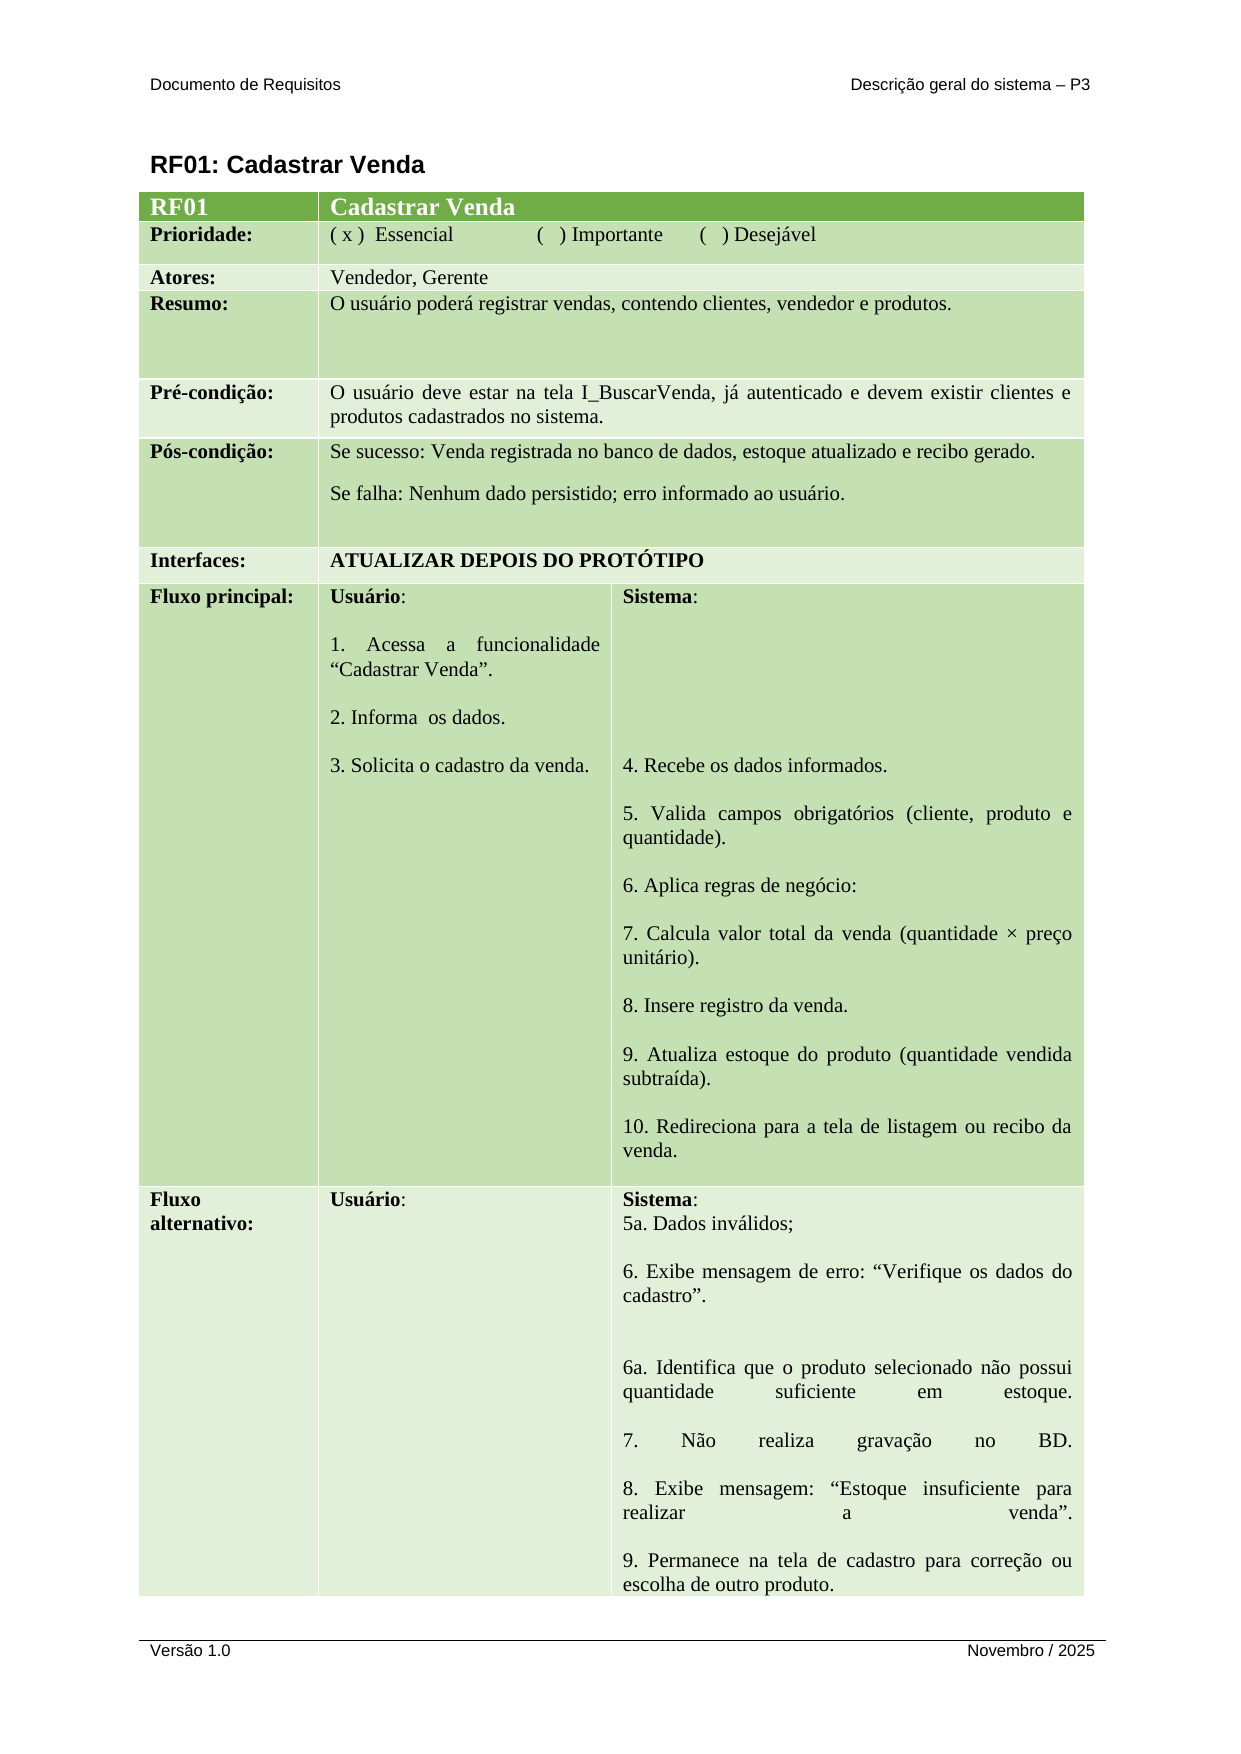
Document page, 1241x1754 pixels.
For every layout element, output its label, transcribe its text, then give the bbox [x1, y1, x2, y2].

table_cell ATUALIZAR DEPOIS DO PROTÓTIPO [319, 548, 1084, 583]
table_header RF01 [139, 192, 318, 221]
table_cell Fluxo principal: [139, 584, 318, 1186]
table_header Cadastrar Venda [319, 192, 1084, 221]
table_cell Usuário: 1. Acessa a funcionalidade “Cadastrar Venda”. 2. Informa os dados. 3. Solicita o cadastro da venda. [319, 584, 611, 1186]
text RF01: Cadastrar Venda [150, 150, 1090, 179]
table_cell Usuário: [319, 1187, 611, 1596]
table_cell Prioridade: [139, 222, 318, 264]
table_cell Sistema: 4. Recebe os dados informados. 5. Valida campos obrigatórios (cliente, produto e quantidade). 6. Aplica regras de negócio: 7. Calcula valor total da venda (quantidade × preço unitário). 8. Insere registro da venda. 9. Atualiza estoque do produto (quantidade vendida subtraída). 10. Redireciona para a tela de listagem ou recibo da venda. [612, 584, 1084, 1186]
table_cell Atores: [139, 265, 318, 290]
table_cell ( x ) Essencial ( ) Importante ( ) Desejável [319, 222, 1084, 264]
table_cell Vendedor, Gerente [319, 265, 1084, 290]
table_cell Pós-condição: [139, 439, 318, 547]
table_cell O usuário poderá registrar vendas, contendo clientes, vendedor e produtos. [319, 291, 1084, 378]
table_cell Interfaces: [139, 548, 318, 583]
table_cell Se sucesso: Venda registrada no banco de dados, estoque atualizado e recibo gerado. Se falha: Nenhum dado persistido; erro informado ao usuário. [319, 439, 1084, 547]
table_cell O usuário deve estar na tela I_BuscarVenda, já autenticado e devem existir clientes e produtos cadastrados no sistema. [319, 380, 1084, 437]
table_cell Sistema: 5a. Dados inválidos; 6. Exibe mensagem de erro: “Verifique os dados do cadastro”. 6a. Identifica que o produto selecionado não possui quantidade suficiente em estoque. 7. Não realiza gravação no BD. 8. Exibe mensagem: “Estoque insuficiente para realizar a venda”. 9. Permanece na tela de cadastro para correção ou escolha de outro produto. [612, 1187, 1084, 1596]
table_cell Pré-condição: [139, 380, 318, 437]
table_cell Resumo: [139, 291, 318, 378]
table_cell Fluxo alternativo: [139, 1187, 318, 1596]
